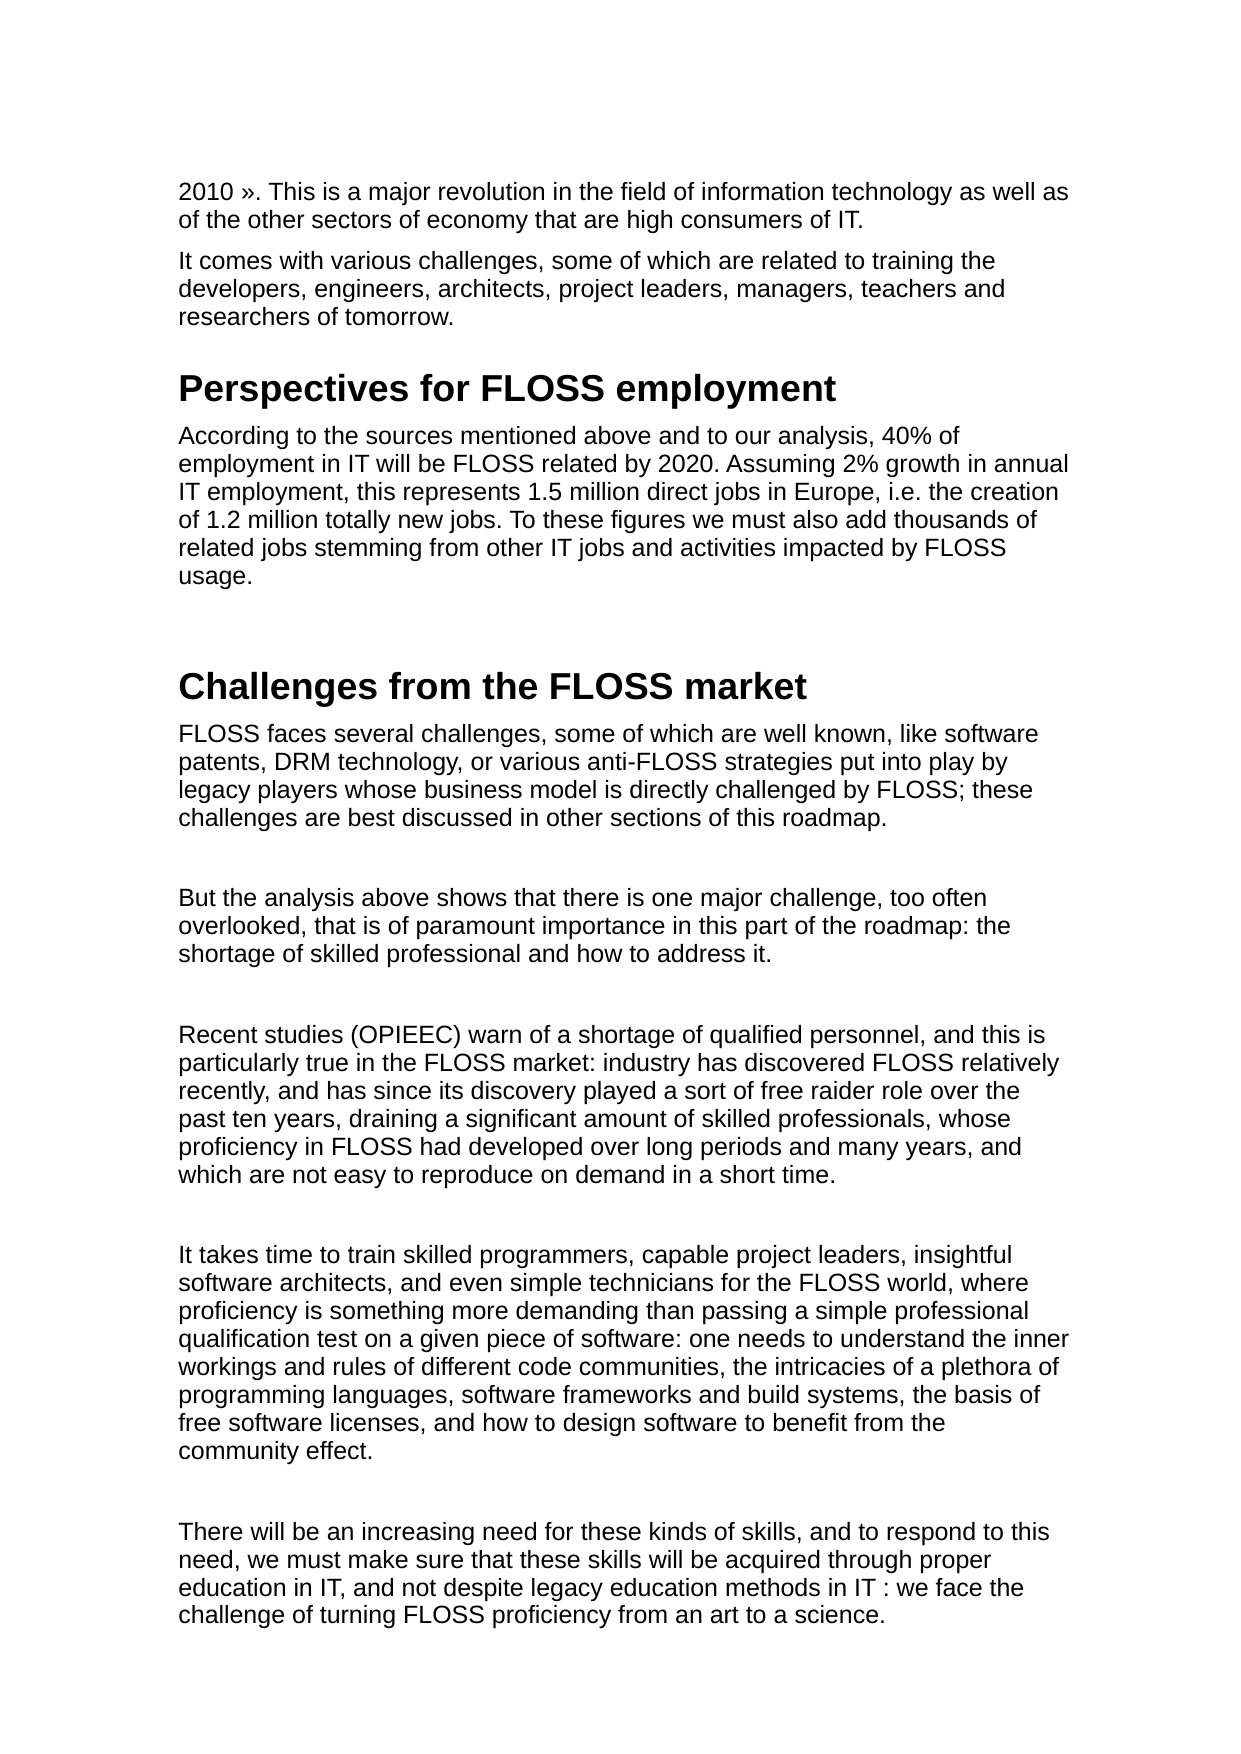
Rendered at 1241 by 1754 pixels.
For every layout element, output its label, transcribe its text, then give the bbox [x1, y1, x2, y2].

text 2010 ». This is a major revolution in the field of information technology as well as of the other sectors of economy that are high consumers of IT. [178, 178, 1072, 234]
text According to the sources mentioned above and to our analysis, 40% of employment in IT will be FLOSS related by 2020. Assuming 2% growth in annual IT employment, this represents 1.5 million direct jobs in Europe, i.e. the creation of 1.2 million totally new jobs. To these figures we must also add thousands of related jobs stemming from other IT jobs and activities impacted by FLOSS usage. [178, 422, 1072, 589]
text There will be an increasing need for these kinds of skills, and to respond to this need, we must make sure that these skills will be acquired through proper education in IT, and not despite legacy education methods in IT : we face the challenge of turning FLOSS proficiency from an art to a science. [178, 1517, 1072, 1629]
text Recent studies (OPIEEC) warn of a shortage of qualified personnel, and this is particularly true in the FLOSS market: industry has discovered FLOSS relatively recently, and has since its discovery played a sort of free raider role over the past ten years, draining a significant amount of skilled professionals, whose proficiency in FLOSS had developed over long periods and many years, and which are not easy to reproduce on demand in a short time. [178, 1021, 1072, 1188]
text It comes with various challenges, some of which are related to training the developers, engineers, architects, project leaders, managers, teachers and researchers of tomorrow. [178, 246, 1072, 330]
text But the analysis above shows that there is one major challenge, too often overlooked, that is of paramount importance in this part of the roadmap: the shortage of skilled professional and how to address it. [178, 884, 1072, 968]
text FLOSS faces several challenges, some of which are well known, like software patents, DRM technology, or various anti-FLOSS strategies put into play by legacy players whose business model is directly challenged by FLOSS; these challenges are best discussed in other sections of this roadmap. [178, 719, 1072, 831]
text It takes time to train skilled programmers, capable project leaders, insightful software architects, and even simple technicians for the FLOSS world, where proficiency is something more demanding than passing a simple professional qualification test on a given piece of software: one needs to understand the inner workings and rules of different code communities, the intricacies of a plethora of programming languages, software frameworks and build systems, the basis of free software licenses, and how to design software to benefit from the community effect. [178, 1241, 1072, 1464]
subtitle Challenges from the FLOSS market [178, 665, 1072, 707]
subtitle Perspectives for FLOSS employment [178, 368, 1072, 409]
